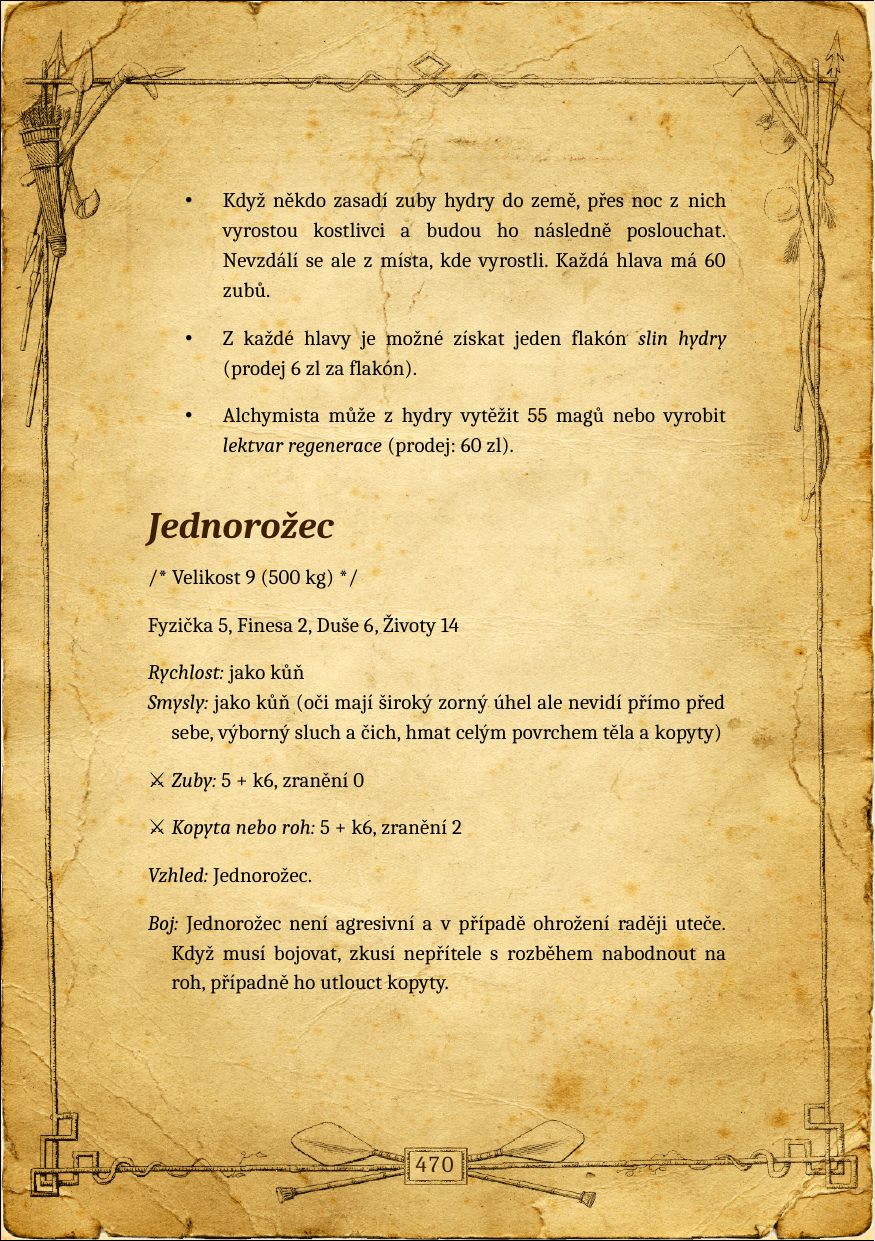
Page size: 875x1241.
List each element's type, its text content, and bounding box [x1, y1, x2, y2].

text ⚔ Kopyta nebo roh: 5 + k6, zranění 2 [148, 816, 726, 840]
text ⚔ Zuby: 5 + k6, zranění 0 [148, 768, 726, 792]
list Když někdo zasadí zuby hydry do země, přes noc z⁠ nich vyrostou kostlivci a⁠ budou ho následně poslouchat. Nevzdálí se ale z⁠ místa, kde vyrostli. Každá hlava má 60 zubů. [185, 189, 726, 303]
list Z⁠ každé hlavy je možné získat jeden flakón slin hydry (prodej 6 zl za flakón). [185, 326, 726, 380]
text /* Velikost 9 (500 kg) */ [148, 566, 726, 590]
text Vzhled: Jednorožec. [148, 864, 726, 888]
subtitle Jednorožec [148, 505, 726, 548]
text Rychlost: jako kůň [148, 661, 726, 685]
picture [1, 1, 874, 1240]
text Smysly: jako kůň (oči mají široký zorný úhel ale nevidí přímo před sebe, výborný sluch a⁠ čich, hmat celým povrchem těla a⁠ kopyty) [148, 691, 726, 745]
list Alchymista může z⁠ hydry vytěžit 55 magů nebo vyrobit lektvar regenerace (prodej: 60 zl). [185, 404, 726, 458]
text Boj: Jednorožec není agresivní a⁠ v⁠ případě ohrožení raději uteče. Když musí bojovat, zkusí nepřítele s⁠ rozběhem nabodnout na roh, případně ho utlouct kopyty. [148, 911, 726, 995]
text Fyzička 5, Finesa 2, Duše 6, Životy 14 [148, 613, 726, 637]
